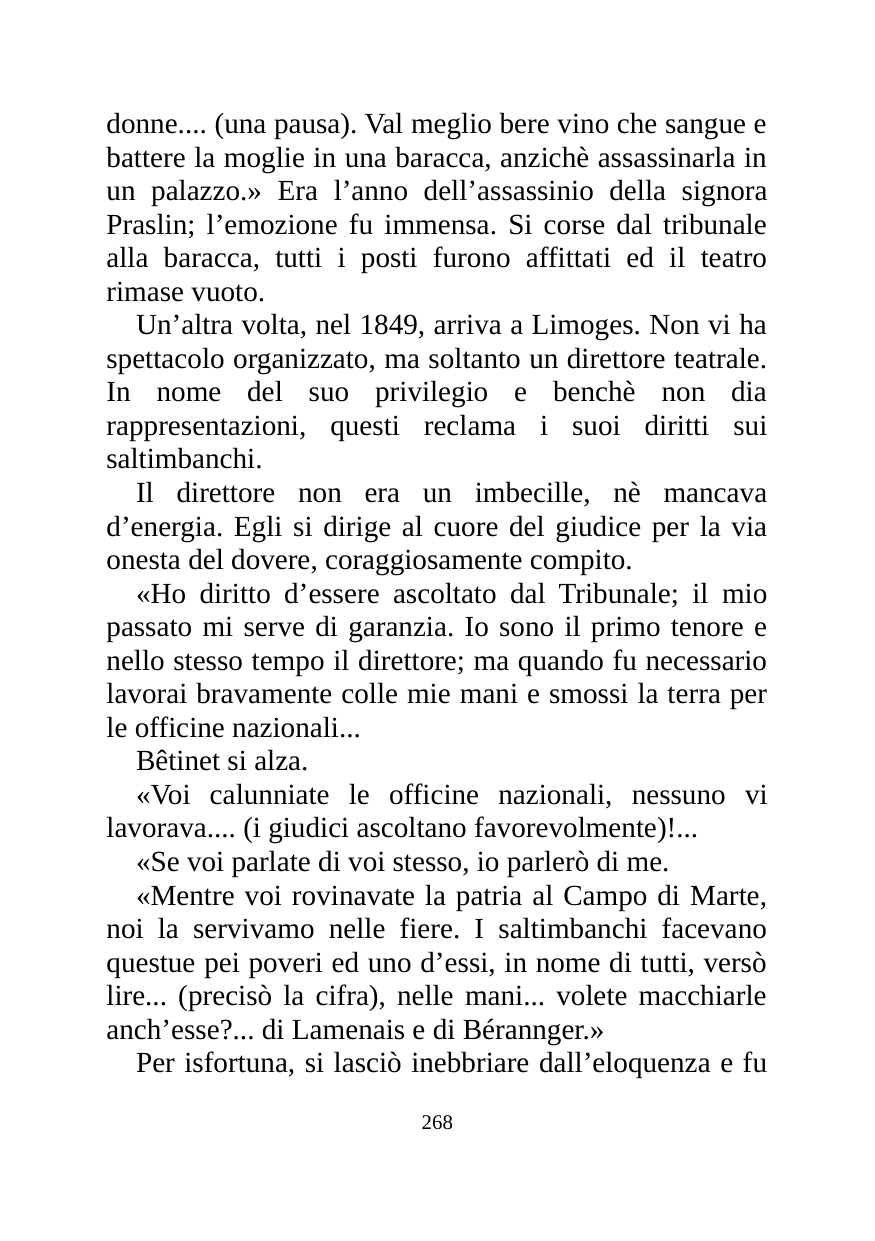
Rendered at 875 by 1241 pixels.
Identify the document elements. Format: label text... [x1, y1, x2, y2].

text Bêtinet si alza. [106, 743, 768, 777]
text «Mentre voi rovinavate la patria al Campo di Marte, noi la servivamo nelle fiere. I saltimbanchi facevano questue pei poveri ed uno d’essi, in nome di tutti, versò lire... (precisò la cifra), nelle mani... volete macchiarle anch’esse?... di Lamenais e di Bérannger.» [106, 878, 768, 1045]
text Un’altra volta, nel 1849, arriva a Limoges. Non vi ha spettacolo organizzato, ma soltanto un direttore teatrale. In nome del suo privilegio e benchè non dia rappresentazioni, questi reclama i suoi diritti sui saltimbanchi. [106, 307, 768, 475]
text Il direttore non era un imbecille, nè mancava d’energia. Egli si dirige al cuore del giudice per la via onesta del dovere, coraggiosamente compito. [106, 475, 768, 576]
text «Voi calunniate le officine nazionali, nessuno vi lavorava.... (i giudici ascoltano favorevolmente)!... [106, 777, 768, 844]
text «Ho diritto d’essere ascoltato dal Tribunale; il mio passato mi serve di garanzia. Io sono il primo tenore e nello stesso tempo il direttore; ma quando fu necessario lavorai bravamente colle mie mani e smossi la terra per le officine nazionali... [106, 576, 768, 743]
text Per isfortuna, si lasciò inebbriare dall’eloquenza e fu [106, 1045, 768, 1079]
text «Se voi parlate di voi stesso, io parlerò di me. [106, 844, 768, 878]
text donne.... (una pausa). Val meglio bere vino che sangue e battere la moglie in una baracca, anzichè assassinarla in un palazzo.» Era l’anno dell’assassinio della signora Praslin; l’emozione fu immensa. Si corse dal tribunale alla baracca, tutti i posti furono affittati ed il teatro rimase vuoto. [106, 106, 768, 307]
